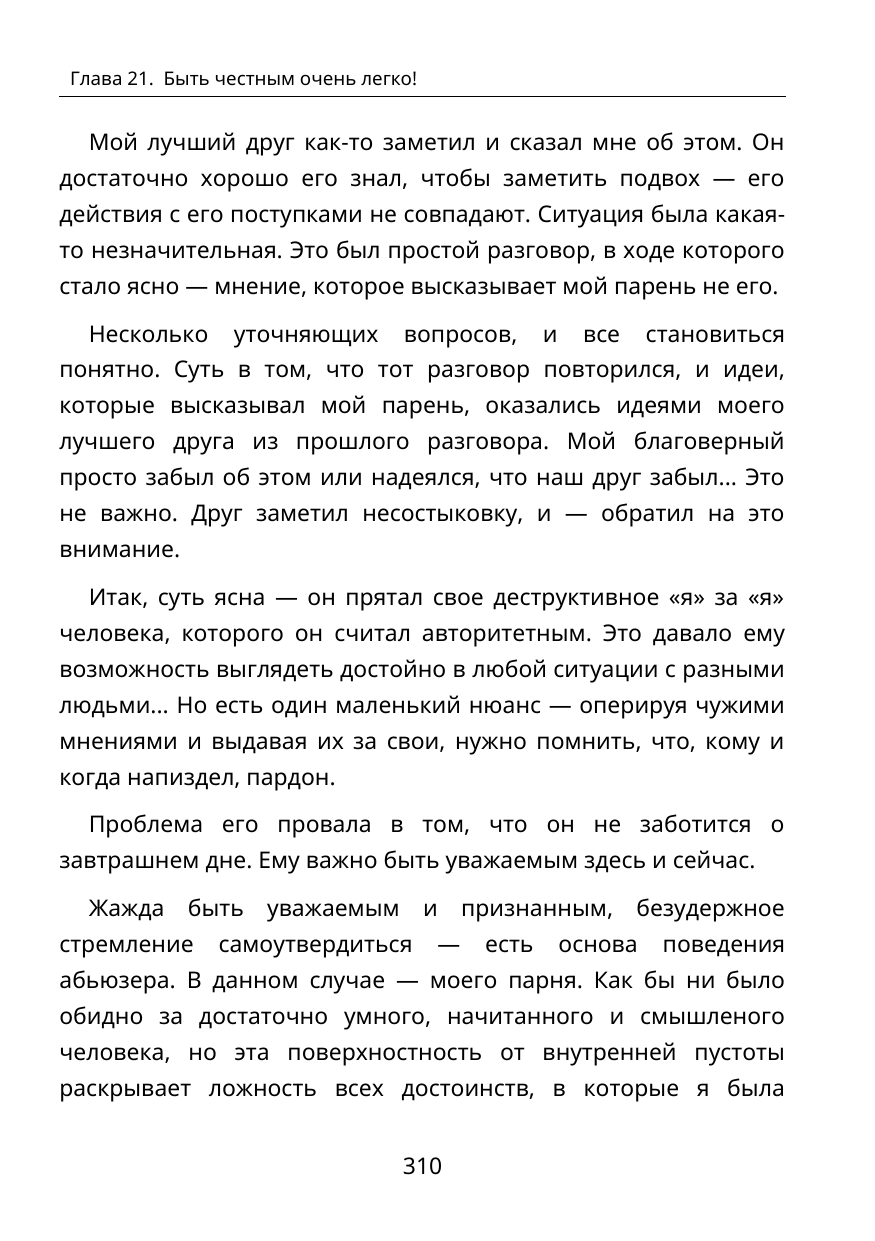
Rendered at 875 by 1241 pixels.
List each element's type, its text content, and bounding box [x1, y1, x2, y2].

text Мой лучший друг как-то заметил и сказал мне об этом. Он достаточно хорошо его знал, чтобы заметить подвох — его действия с его поступками не совпадают. Ситуация была какая-то незначительная. Это был простой разговор, в ходе которого стало ясно — мнение, которое высказывает мой парень не его. [59, 126, 786, 301]
text Несколько уточняющих вопросов, и все становиться понятно. Суть в том, что тот разговор повторился, и идеи, которые высказывал мой парень, оказались идеями моего лучшего друга из прошлого разговора. Мой благоверный просто забыл об этом или надеялся, что наш друг забыл... Это не важно. Друг заметил несостыковку, и — обратил на это внимание. [59, 317, 786, 564]
text Итак, суть ясна — он прятал свое деструктивное «я» за «я» человека, которого он считал авторитетным. Это давало ему возможность выглядеть достойно в любой ситуации с разными людьми... Но есть один маленький нюанс — оперируя чужими мнениями и выдавая их за свои, нужно помнить, что, кому и когда напиздел, пардон. [59, 581, 786, 792]
text Жажда быть уважаемым и признанным, безудержное стремление самоутвердиться — есть основа поведения абьюзера. В данном случае — моего парня. Как бы ни было обидно за достаточно умного, начитанного и смышленого человека, но эта поверхностность от внутренней пустоты раскрывает ложность всех достоинств, в которые я была [59, 892, 786, 1103]
text Проблема его провала в том, что он не заботится о завтрашнем дне. Ему важно быть уважаемым здесь и сейчас. [59, 808, 786, 875]
